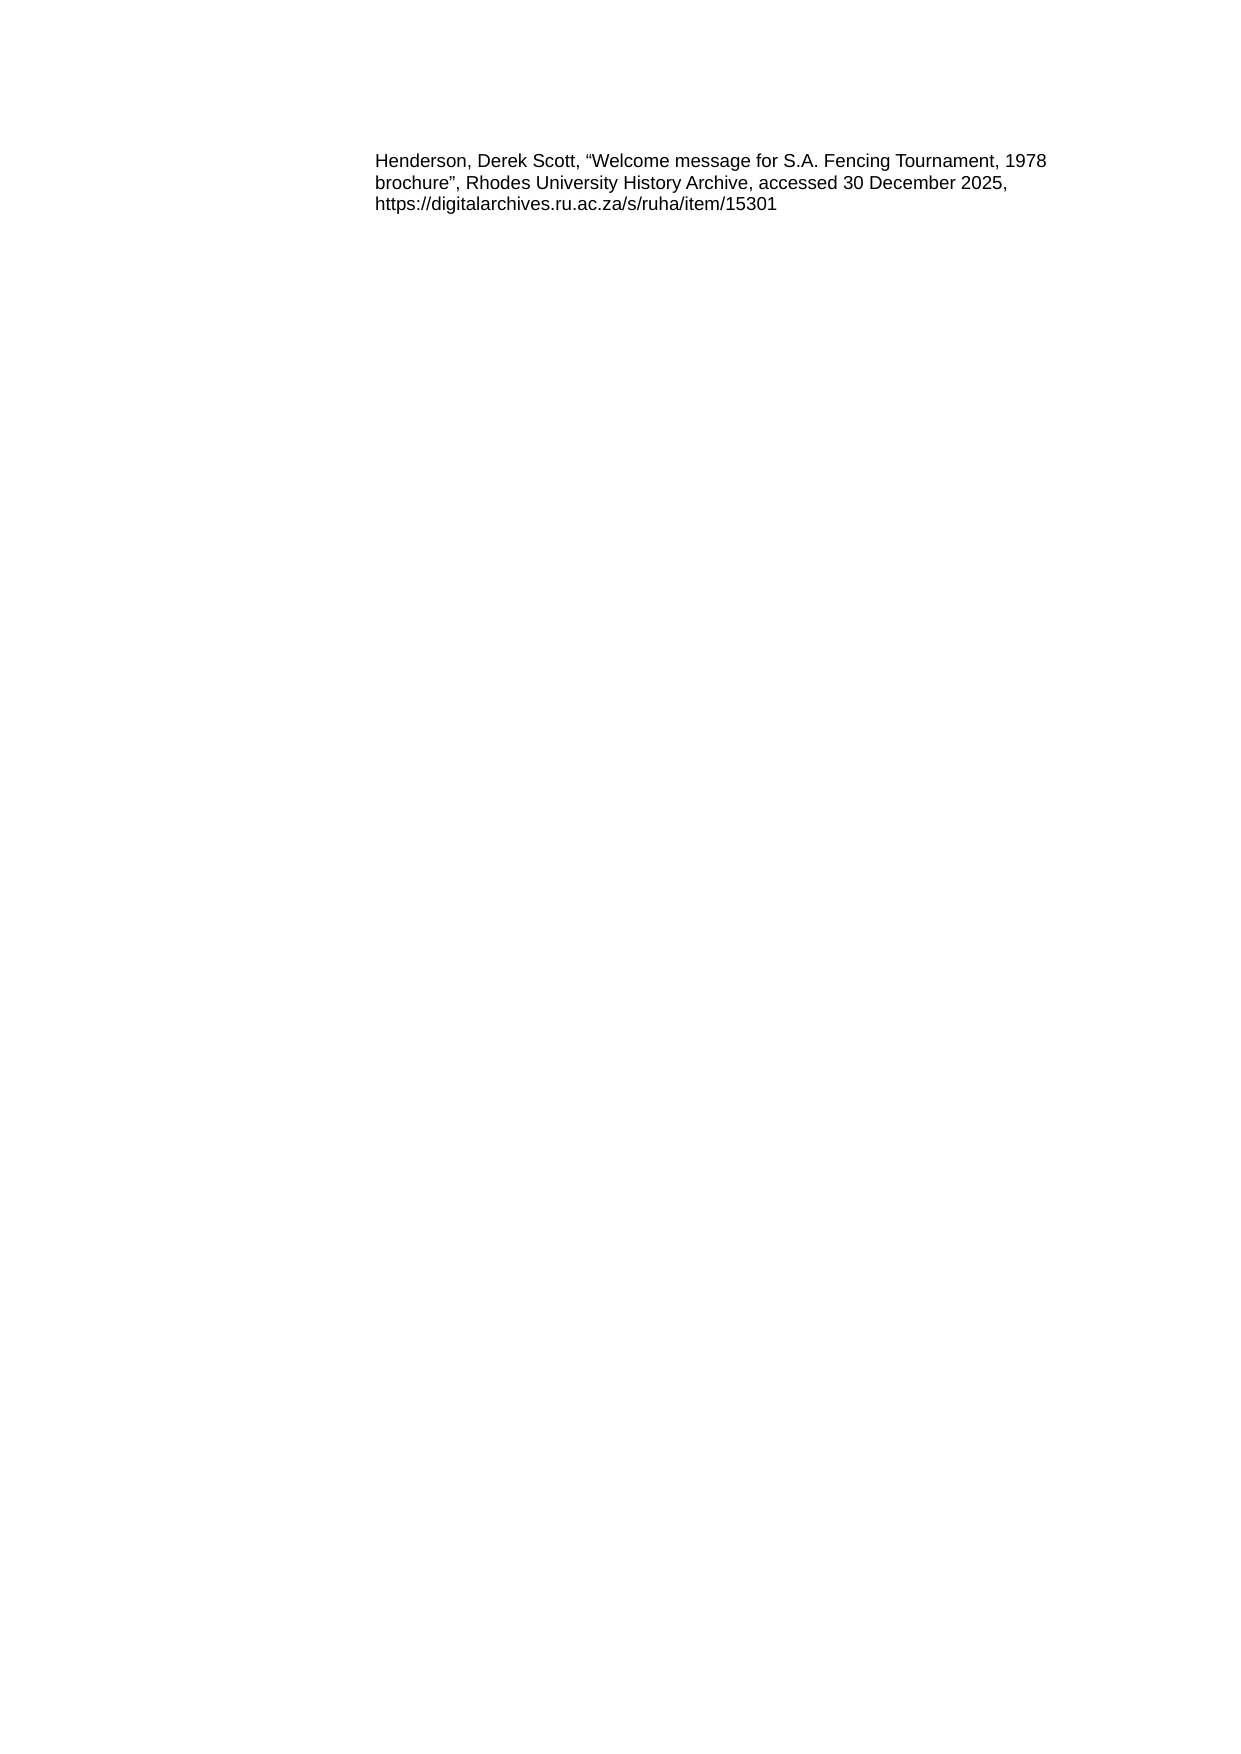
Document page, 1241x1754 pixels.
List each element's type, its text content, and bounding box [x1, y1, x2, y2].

text Henderson, Derek Scott, “Welcome message for S.A. Fencing Tournament, 1978 brochure”, Rhodes University History Archive, accessed 30 December 2025, https://digitalarchives.ru.ac.za/s/ruha/item/15301 [375, 150, 1090, 215]
